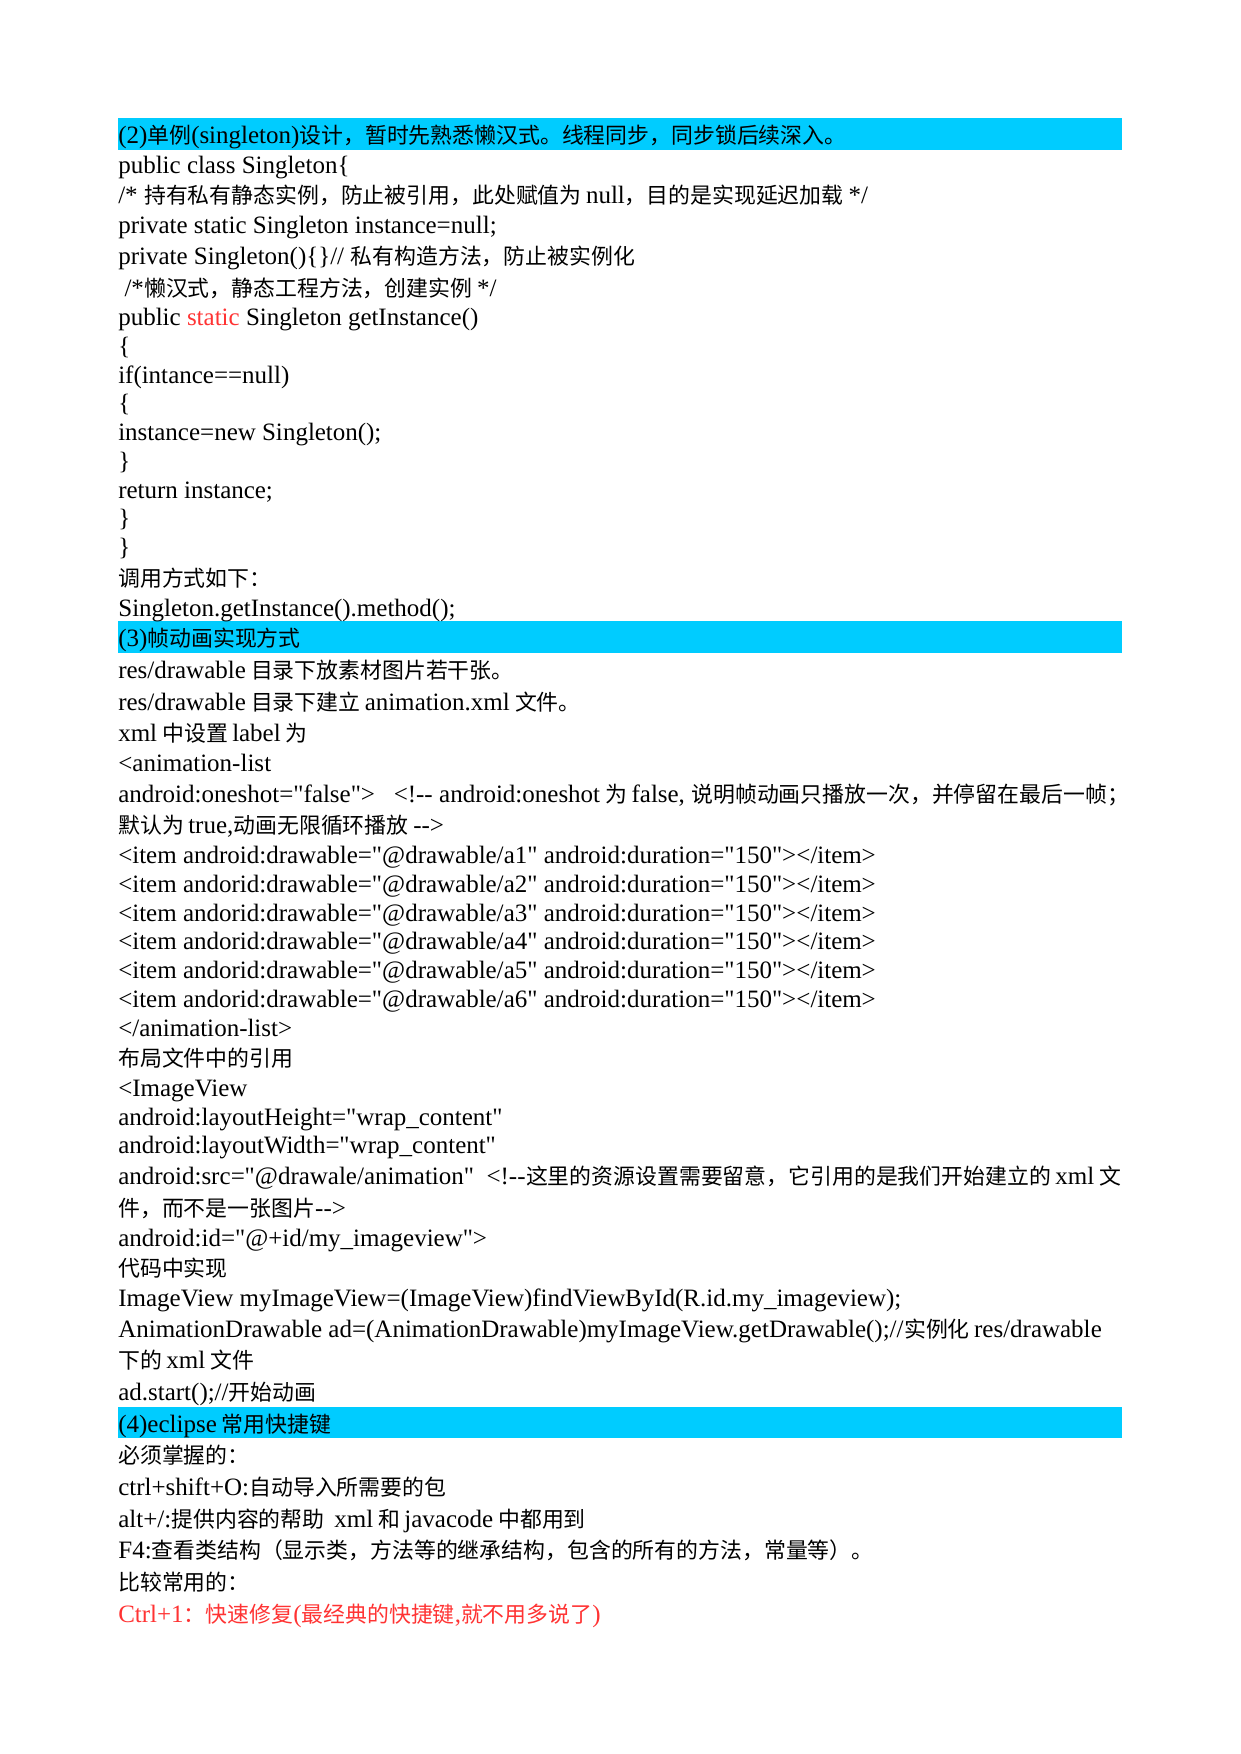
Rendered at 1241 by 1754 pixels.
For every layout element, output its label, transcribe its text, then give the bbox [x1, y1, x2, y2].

text Ctrl+1：快速修复(最经典的快捷键,就不用多说了) [118, 1597, 1122, 1628]
text ctrl+shift+O:自动导入所需要的包 [118, 1470, 1122, 1502]
text 比较常用的： [118, 1565, 1122, 1597]
text <item android:drawable="@drawable/a1" android:duration="150"></item> [118, 840, 1122, 869]
text <item andorid:drawable="@drawable/a4" android:duration="150"></item> [118, 926, 1122, 955]
text <item andorid:drawable="@drawable/a3" android:duration="150"></item> [118, 898, 1122, 926]
text android:id="@+id/my_imageview"> [118, 1223, 1122, 1251]
text res/drawable目录下放素材图片若干张。 [118, 653, 1122, 685]
text } [118, 446, 1122, 475]
text </animation-list> [118, 1013, 1122, 1041]
text public static Singleton getInstance() [118, 302, 1122, 331]
text android:layoutHeight="wrap_content" [118, 1102, 1122, 1131]
text <item andorid:drawable="@drawable/a2" android:duration="150"></item> [118, 869, 1122, 898]
text private Singleton(){}// 私有构造方法，防止被实例化 [118, 239, 1122, 271]
text Singleton.getInstance().method(); [118, 593, 1122, 621]
text <animation-list [118, 748, 1122, 777]
text { [118, 331, 1122, 360]
text public class Singleton{ [118, 150, 1122, 178]
text ad.start();//开始动画 [118, 1375, 1122, 1407]
text 调用方式如下： [118, 561, 1122, 593]
text <ImageView [118, 1073, 1122, 1102]
text (3)帧动画实现方式 [118, 621, 1122, 653]
text <item andorid:drawable="@drawable/a6" android:duration="150"></item> [118, 984, 1122, 1013]
text <item andorid:drawable="@drawable/a5" android:duration="150"></item> [118, 955, 1122, 984]
text (2)单例(singleton)设计，暂时先熟悉懒汉式。线程同步，同步锁后续深入。 [118, 118, 1122, 150]
text res/drawable目录下建立animation.xml文件。 [118, 685, 1122, 716]
text alt+/:提供内容的帮助 xml和javacode中都用到 [118, 1502, 1122, 1533]
text private static Singleton instance=null; [118, 210, 1122, 239]
text 布局文件中的引用 [118, 1041, 1122, 1073]
text android:src="@drawale/animation" <!--这里的资源设置需要留意，它引用的是我们开始建立的xml文件，而不是一张图片--> [118, 1159, 1122, 1223]
text 代码中实现 [118, 1251, 1122, 1283]
text (4)eclipse常用快捷键 [118, 1407, 1122, 1438]
text /*懒汉式，静态工程方法，创建实例 */ [118, 271, 1122, 302]
text } [118, 503, 1122, 532]
text /* 持有私有静态实例，防止被引用，此处赋值为null，目的是实现延迟加载 */ [118, 178, 1122, 210]
text AnimationDrawable ad=(AnimationDrawable)myImageView.getDrawable();//实例化res/drawable下的xml文件 [118, 1312, 1122, 1375]
text instance=new Singleton(); [118, 417, 1122, 446]
text { [118, 388, 1122, 417]
text } [118, 532, 1122, 561]
text android:layoutWidth="wrap_content" [118, 1131, 1122, 1159]
text android:oneshot="false"> <!-- android:oneshot为false, 说明帧动画只播放一次，并停留在最后一帧；默认为true,动画无限循环播放 --> [118, 777, 1122, 840]
text return instance; [118, 475, 1122, 503]
text xml中设置label为 [118, 716, 1122, 748]
text if(intance==null) [118, 360, 1122, 388]
text ImageView myImageView=(ImageView)findViewById(R.id.my_imageview); [118, 1283, 1122, 1312]
text F4:查看类结构（显示类，方法等的继承结构，包含的所有的方法，常量等）。 [118, 1533, 1122, 1565]
text 必须掌握的： [118, 1438, 1122, 1470]
